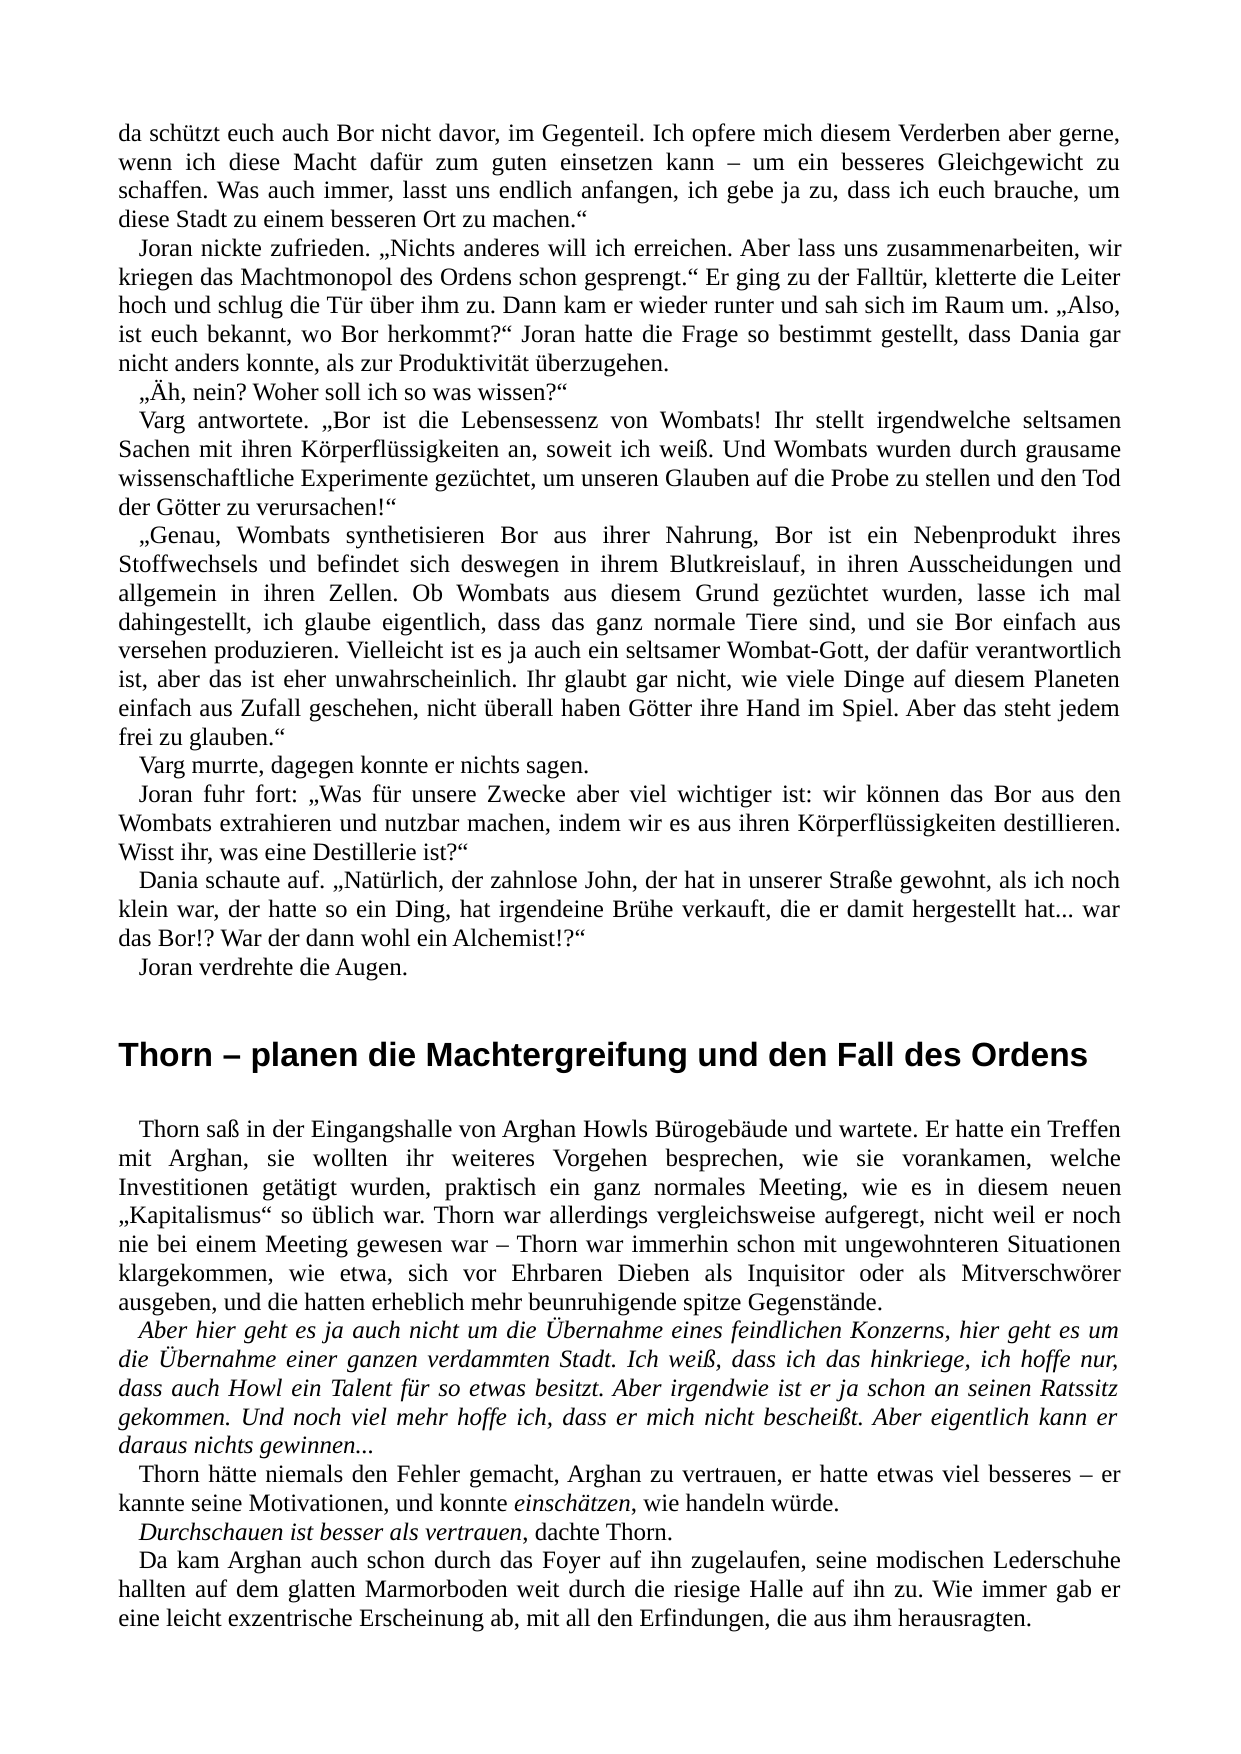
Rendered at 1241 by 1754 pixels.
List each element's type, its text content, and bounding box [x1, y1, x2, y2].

text Joran verdrehte die Augen. [118, 952, 1122, 981]
text „Genau, Wombats synthetisieren Bor aus ihrer Nahrung, Bor ist ein Nebenprodukt ihres Stoffwechsels und befindet sich deswegen in ihrem Blutkreislauf, in ihren Ausscheidungen und allgemein in ihren Zellen. Ob Wombats aus diesem Grund gezüchtet wurden, lasse ich mal dahingestellt, ich glaube eigentlich, dass das ganz normale Tiere sind, und sie Bor einfach aus versehen produzieren. Vielleicht ist es ja auch ein seltsamer Wombat-Gott, der dafür verantwortlich ist, aber das ist eher unwahrscheinlich. Ihr glaubt gar nicht, wie viele Dinge auf diesem Planeten einfach aus Zufall geschehen, nicht überall haben Götter ihre Hand im Spiel. Aber das steht jedem frei zu glauben.“ [118, 521, 1122, 751]
subtitle Thorn – planen die Machtergreifung und den Fall des Ordens [118, 1034, 1122, 1073]
text Thorn hätte niemals den Fehler gemacht, Arghan zu vertrauen, er hatte etwas viel besseres – er kannte seine Motivationen, und konnte einschätzen, wie handeln würde. [118, 1459, 1122, 1517]
text Varg murrte, dagegen konnte er nichts sagen. [118, 751, 1122, 779]
text Joran fuhr fort: „Was für unsere Zwecke aber viel wichtiger ist: wir können das Bor aus den Wombats extrahieren und nutzbar machen, indem wir es aus ihren Körperflüssigkeiten destillieren. Wisst ihr, was eine Destillerie ist?“ [118, 779, 1122, 866]
text Durchschauen ist besser als vertrauen, dachte Thorn. [118, 1517, 1122, 1546]
text Varg antwortete. „Bor ist die Lebensessenz von Wombats! Ihr stellt irgendwelche seltsamen Sachen mit ihren Körperflüssigkeiten an, soweit ich weiß. Und Wombats wurden durch grausame wissenschaftliche Experimente gezüchtet, um unseren Glauben auf die Probe zu stellen und den Tod der Götter zu verursachen!“ [118, 406, 1122, 521]
text Thorn saß in der Eingangshalle von Arghan Howls Bürogebäude und wartete. Er hatte ein Treffen mit Arghan, sie wollten ihr weiteres Vorgehen besprechen, wie sie vorankamen, welche Investitionen getätigt wurden, praktisch ein ganz normales Meeting, wie es in diesem neuen „Kapitalismus“ so üblich war. Thorn war allerdings vergleichsweise aufgeregt, nicht weil er noch nie bei einem Meeting gewesen war – Thorn war immerhin schon mit ungewohnteren Situationen klargekommen, wie etwa, sich vor Ehrbaren Dieben als Inquisitor oder als Mitverschwörer ausgeben, und die hatten erheblich mehr beunruhigende spitze Gegenstände. [118, 1114, 1122, 1316]
text Dania schaute auf. „Natürlich, der zahnlose John, der hat in unserer Straße gewohnt, als ich noch klein war, der hatte so ein Ding, hat irgendeine Brühe verkauft, die er damit hergestellt hat... war das Bor!? War der dann wohl ein Alchemist!?“ [118, 866, 1122, 952]
text da schützt euch auch Bor nicht davor, im Gegenteil. Ich opfere mich diesem Verderben aber gerne, wenn ich diese Macht dafür zum guten einsetzen kann – um ein besseres Gleichgewicht zu schaffen. Was auch immer, lasst uns endlich anfangen, ich gebe ja zu, dass ich euch brauche, um diese Stadt zu einem besseren Ort zu machen.“ [118, 118, 1122, 233]
text Da kam Arghan auch schon durch das Foyer auf ihn zugelaufen, seine modischen Lederschuhe hallten auf dem glatten Marmorboden weit durch die riesige Halle auf ihn zu. Wie immer gab er eine leicht exzentrische Erscheinung ab, mit all den Erfindungen, die aus ihm herausragten. [118, 1546, 1122, 1632]
text „Äh, nein? Woher soll ich so was wissen?“ [118, 377, 1122, 406]
text Aber hier geht es ja auch nicht um die Übernahme eines feindlichen Konzerns, hier geht es um die Übernahme einer ganzen verdammten Stadt. Ich weiß, dass ich das hinkriege, ich hoffe nur, dass auch Howl ein Talent für so etwas besitzt. Aber irgendwie ist er ja schon an seinen Ratssitz gekommen. Und noch viel mehr hoffe ich, dass er mich nicht bescheißt. Aber eigentlich kann er daraus nichts gewinnen... [118, 1316, 1122, 1459]
text Joran nickte zufrieden. „Nichts anderes will ich erreichen. Aber lass uns zusammenarbeiten, wir kriegen das Machtmonopol des Ordens schon gesprengt.“ Er ging zu der Falltür, kletterte die Leiter hoch und schlug die Tür über ihm zu. Dann kam er wieder runter und sah sich im Raum um. „Also, ist euch bekannt, wo Bor herkommt?“ Joran hatte die Frage so bestimmt gestellt, dass Dania gar nicht anders konnte, als zur Produktivität überzugehen. [118, 233, 1122, 377]
